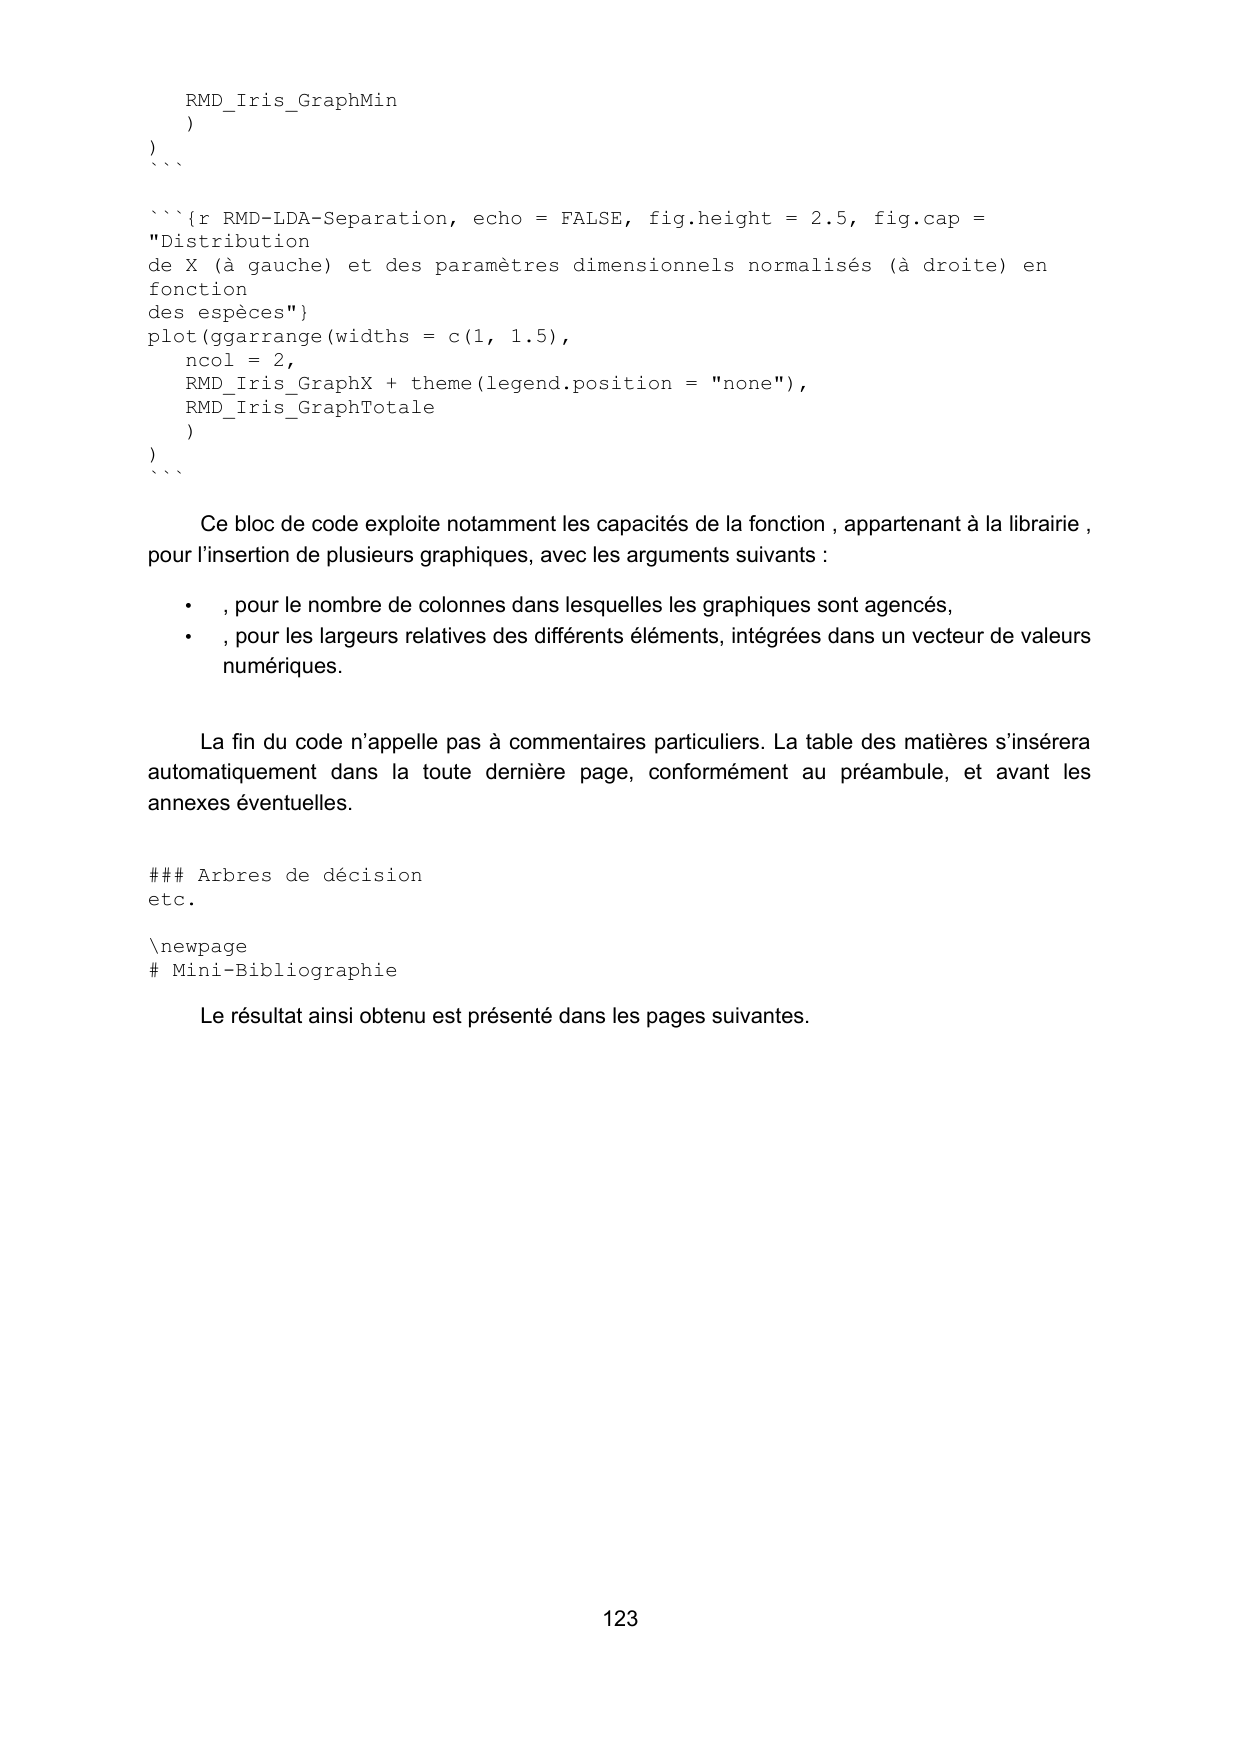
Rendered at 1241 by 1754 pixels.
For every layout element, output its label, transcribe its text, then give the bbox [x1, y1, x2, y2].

text # Mini-Bibliographie [148, 958, 1093, 982]
text plot(ggarrange(widths = c(1, 1.5), [148, 325, 1093, 349]
text des espèces"} [148, 301, 1093, 325]
text \newpage [148, 935, 1093, 958]
text ) [148, 419, 1093, 443]
text ) [148, 112, 1093, 136]
text ``` [148, 159, 1093, 183]
text ``` [148, 467, 1093, 491]
list , pour le nombre de colonnes dans lesquelles les graphiques sont agencés, [185, 592, 1093, 618]
text ) [148, 136, 1093, 159]
text RMD_Iris_GraphTotale [148, 396, 1093, 419]
text ### Arbres de décision [148, 864, 1093, 888]
text RMD_Iris_GraphX + theme(legend.position = "none"), [148, 372, 1093, 396]
text La fin du code n’appelle pas à commentaires particuliers. La table des matières s’insérera automatiquement dans la toute dernière page, conformément au préambule, et avant les annexes éventuelles. [148, 729, 1093, 814]
text RMD_Iris_GraphMin [148, 88, 1093, 112]
text ncol = 2, [148, 349, 1093, 372]
text de X (à gauche) et des paramètres dimensionnels normalisés (à droite) en fonction [148, 254, 1093, 301]
text etc. [148, 888, 1093, 911]
text Ce bloc de code exploite notamment les capacités de la fonction , appartenant à la librairie , pour l’insertion de plusieurs graphiques, avec les arguments suivants : [148, 511, 1093, 567]
list , pour les largeurs relatives des différents éléments, intégrées dans un vecteur de valeurs numériques. [185, 623, 1093, 678]
text ```{r RMD-LDA-Separation, echo = FALSE, fig.height = 2.5, fig.cap = "Distribution [148, 207, 1093, 254]
text Le résultat ainsi obtenu est présenté dans les pages suivantes. [148, 1003, 1093, 1028]
text ) [148, 443, 1093, 467]
